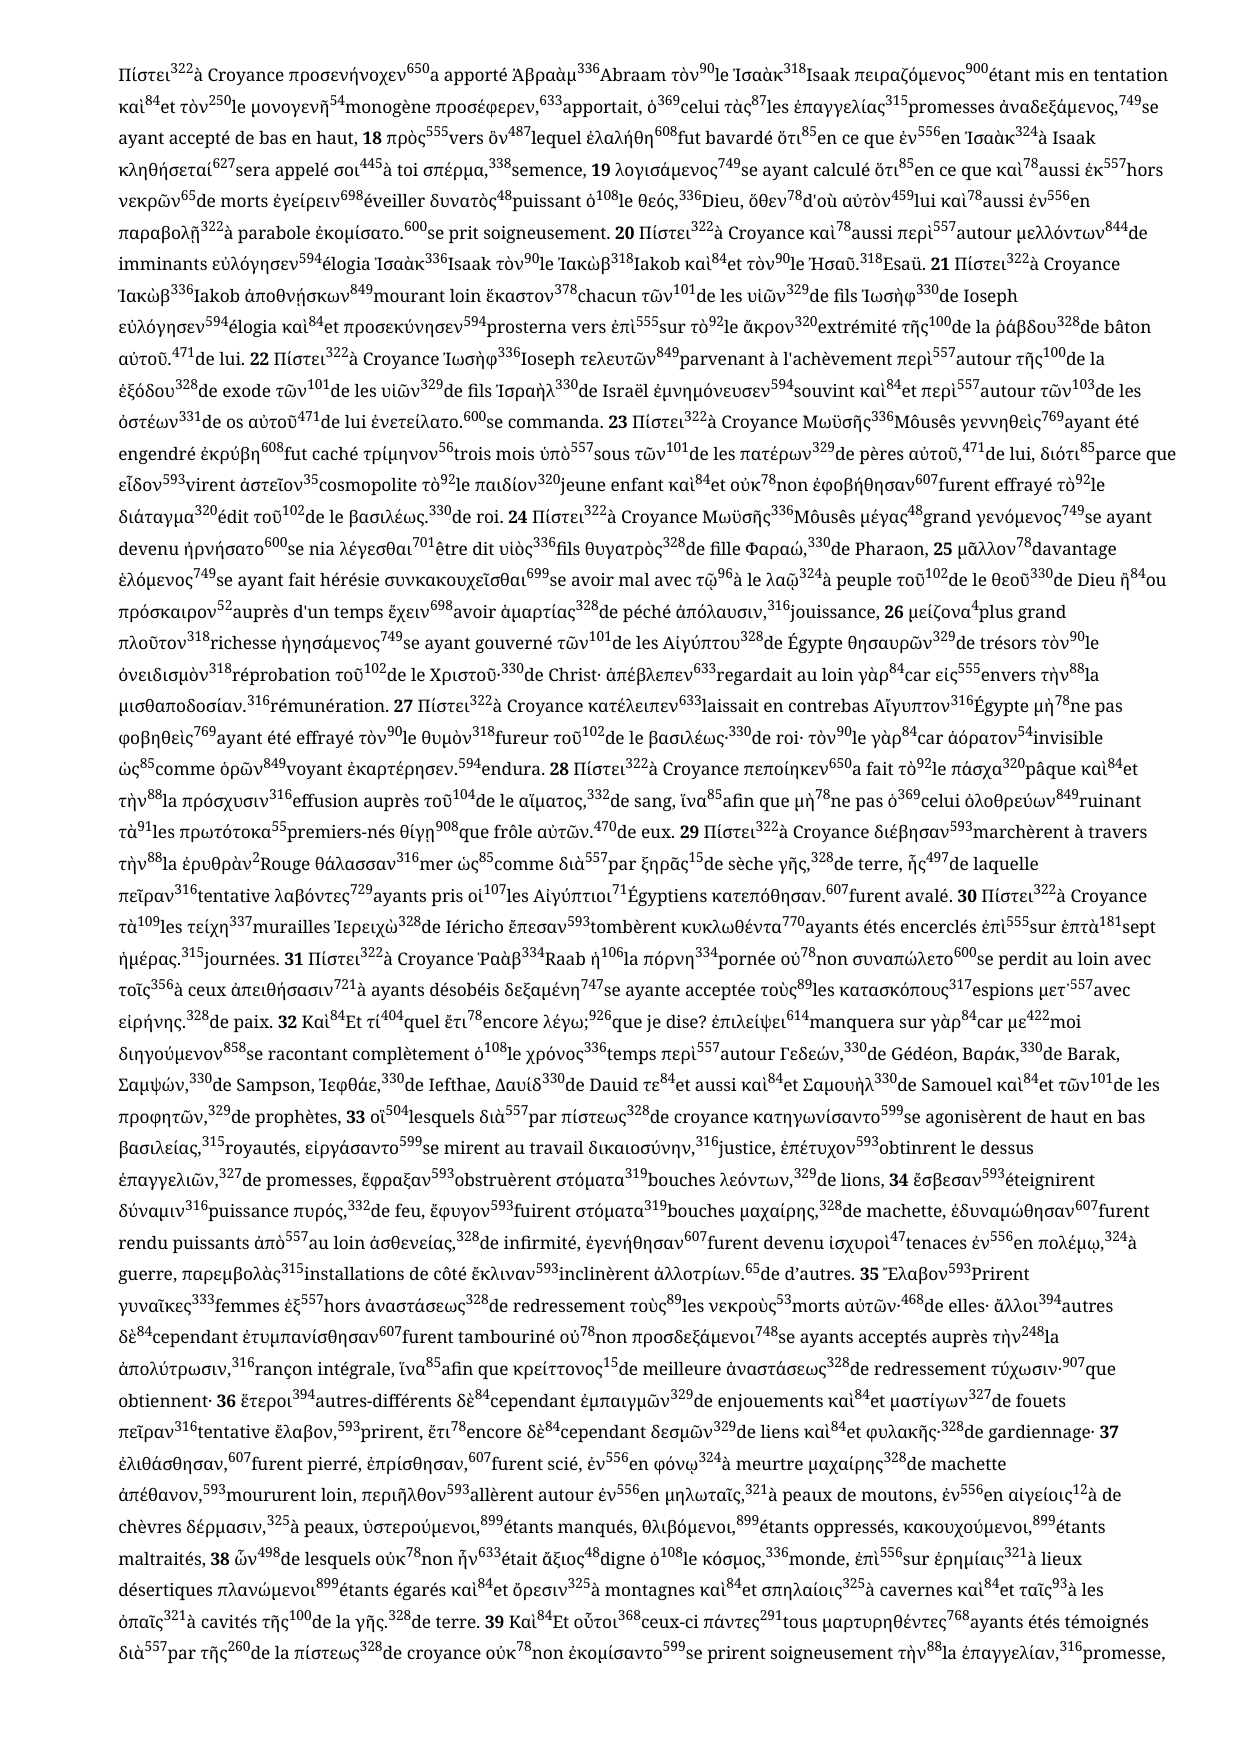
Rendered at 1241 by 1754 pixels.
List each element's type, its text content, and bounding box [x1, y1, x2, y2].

text 1 Ἔστιν676Est δὲ84cependant πίστις334croyance ἐλπιζομένων895de étants espérés ὑπόστασις,334soutenance, πραγμάτων331de actes ἔλεγχος336argument de réfutation οὐ78non βλεπομένων.895de étants regardés. 2 ἐν556en ταύτῃ355à celle-ci γὰρ84car ἐμαρτυρήθησαν607furent témoigné οἱ107les πρεσβύτεροι.71plus anciens. 3 Πίστει322à Croyance νοοῦμεν671nous intelligeons κατηρτίσθαι697avoir été ajusté complètement τοὺς89les αἰῶνας317ères ῥήματι326à oral θεοῦ,330de Dieu, εἰς555envers τὸ489ce μὴ78ne pas ἐκ557hors φαινομένων871de se apparaissants en lumière τὸ353ce βλεπόμενον886étant regardé γεγονέναι.695avoir devenu. 4 Πίστει322à Croyance πλείονα2plus nombreusement θυσίαν316sacrifice Ἅβελ336Abel παρὰ555à côté Κάϊν318Kain προσήνεγκεν594apporta τῷ96à le θεῷ,324à Dieu, δι᾽557par ἧς497de laquelle ἐμαρτυρήθη608fut témoigné εἶναι698être δίκαιος,48juste, μαρτυροῦντος843de témoignant ἐπὶ556sur τοῖς97à les δώροις325à dons αὐτοῦ471de lui τοῦ102de le θεοῦ,330de Dieu, καὶ84et δι᾽557par αὐτῆς469de elle ἀποθανὼν730ayant mort loin ἔτι78encore λαλεῖ.676bavarde. 5 Πίστει322à Croyance Ἑνὼχ336Énoch μετετέθη608fut changé de place τοῦ365de ce μὴ78ne pas ἰδεῖν689voir θάνατον,318trépas, καὶ84et οὐχ78non ηὑρίσκετο644était trouvé διότι85parce que μετέθηκεν594changea de place αὐτὸν459lui ὁ108le θεός.336Dieu. πρὸ557d'avant γὰρ84car τῆς100de la μεταθέσεως328de transposition μεμαρτύρηται662a été témoigné εὐηρεστηκέναι695avoir été bien agréable τῷ96à le θεῷ·324à Dieu· 6 χωρὶς560séparément δὲ84cependant πίστεως328de croyance ἀδύνατον50impuissant εὐαρεστῆσαι·689être bien agréable· πιστεῦσαι689croire γὰρ84car δεῖ676attache de lien τὸν351celui προσερχόμενον858se venant vers τῷ96à le θεῷ324à Dieu ὅτι85en ce que ἔστιν676est καὶ84et τοῖς356à ceux ἐκζητοῦσιν836à recherchants αὐτὸν459lui μισθαποδότης336rémunérateur γίνεται.682se devient. 7 Πίστει322à Croyance χρηματισθεὶς769ayant été négocié du besoin Νῶε336Noé περὶ557autour τῶν364de ces μηδέπω78pas cependant encore βλεπομένων,895de étants regardés, εὐλαβηθεὶς769ayant été précautionné κατεσκεύασεν594prépara de haut en bas κιβωτὸν316arche εἰς555envers σωτηρίαν316sauvetage τοῦ102de le οἴκου330de maison αὐτοῦ471de lui δι᾽557par ἧς497de laquelle κατέκρινεν594condamna τὸν90le κόσμον,318monde, καὶ84et τῆς100de la κατὰ555selon πίστιν316croyance δικαιοσύνης328de justice ἐγένετο600se devint κληρονόμος.336héritier. 8 Πίστει322à Croyance καλούμενος900étant appelé Ἀβραὰμ336Abraam ὑπήκουσεν594écouta en soumission ἐξελθεῖν689sortir εἰς555envers τόπον318lieu ὃν487lequel ἤμελλεν633imminait λαμβάνειν698prendre εἰς555envers κληρονομίαν,316héritage, καὶ84et ἐξῆλθεν594sortit μὴ78ne pas ἐπιστάμενος876se établissant sûrement ποῦ78où? ἔρχεται.682se vient. 9 Πίστει322à Croyance παρῴκησεν594habita maison à côté εἰς555envers γῆν316terre τῆς100de la ἐπαγγελίας328de promesse ὡς85comme ἀλλοτρίαν52d’autre ἐν556en σκηναῖς321à tentes κατοικήσας730ayant établi maison d'habitation μετὰ557avec Ἰσαὰκ330de Isaak καὶ84et Ἰακὼβ330de Iakob τῶν101de les συνκληρονόμων65de cohéritiers τῆς100de la ἐπαγγελίας328de promesse τῆς100de la αὐτῆς·153de même· 10 ἐξεδέχετο639se attendait γὰρ84car τὴν88la τοὺς89les θεμελίους317fondements ἔχουσαν829ayante πόλιν316cité ἧς497de laquelle τεχνίτης336technicien καὶ84et δημιουργὸς336travailleur de la population ὁ108le θεός.336Dieu. 11 Πίστι322à Croyance καὶ78aussi αὐτὴ547elle-même Σάρρα334Sarra στεῖρα21stérile δύναμιν316puissance εἰς555envers καταβολὴν316fondation σπέρματος332de semence ἔλαβεν594prit καὶ78aussi παρὰ555à côté καιρὸν318moment ἡλικίας,328de âge, ἐπί555sur πιστὸν54croyant ἡγήσατο600se gouverna τὸν351celui ἐπαγγειλάμενον.735se ayant promis. 12 διὸ84c'est pourquoi καὶ78aussi ἀφ᾽557au loin ἑνὸς66de un ἐγεννήθησαν,607furent engendré, καὶ84et ταῦτα370ceux-ci νενεκρωμένου,816de ayant été mortifié, καθὼς78de haut en bas comme τὰ109les ἄστρα337astres τοῦ102de le οὐρανοῦ330de ciel τῷ98à le πλήθει326à multitude καὶ84et ὡς85comme ἡ106la ἄμμος334sable ἡ367celle παρὰ555à côté τὸ92le χεῖλος320lèvre τῆς100de la θαλάσσης328de mer ἡ106la ἀναρίθμητος.70innombrable. 13 Κατὰ555Selon πίστιν316croyance ἀπέθανον593moururent loin οὗτοι368ceux-ci πάντες,291tous, μὴ84ne pas λαβόντες729ayants pris τὰς87les ἐπαγγελίας315promesses ἀλλὰ84mais πόρρωθεν78loin en avant αὐτὰς456elles ἰδόντες729ayants vus καὶ84et ἀσπασάμενοι748se ayants salués καὶ84et ὁμολογήσαντες729ayants avoués ὅτι85en ce que ξένοι71étrangers καὶ84et παρεπίδημοί71peuplants sur le côté εἰσιν675sont ἐπὶ557sur τῆς100de la γῆς.328de terre. 14 οἱ368ceux γὰρ84car τοιαῦτα352tels λέγοντες848disants ἐμφανίζουσιν675rendent visible dedans ὅτι85en ce que πατρίδα316patrie ἐπιζητοῦσιν.675cherchent davantage. 15 καὶ84et εἰ85si μὲν84certes ἐκείνης361de celle-là μνημονεύουσιν675souviennent ἀφ᾽557au loin ἧς497de laquelle ἐξέβησαν,593partirent, εἶχον632avaient ἂν345le cas échéant καιρὸν318moment ἀνακάμψαι·689fléchir de bas en haut· 16 νῦν78maintenant δὲ84cependant κρείττονος64de meilleure ὀρέγονται,681se prétendent, τοῦτ᾽371celui-ci ἔστιν676est ἐπουρανίου.41de sur ciel. διὸ84c'est pourquoi οὐκ78non ἐπαισχύνεται682se a honte sur αὐτοὺς458eux ὁ108le θεὸς336Dieu θεὸς336Dieu ἐπικαλεῖσθαι701être surnommé αὐτῶν·470de eux· ἡτοίμασεν594prépara γὰρ84car αὐτοῖς464à eux πόλιν.316cité. 17 Πίστει322à Croyance προσενήνοχεν650a apporté Ἀβραὰμ336Abraam τὸν90le Ἰσαὰκ318Isaak πειραζόμενος900étant mis en tentation καὶ84et τὸν250le μονογενῆ54monogène προσέφερεν,633apportait, ὁ369celui τὰς87les ἐπαγγελίας315promesses ἀναδεξάμενος,749se ayant accepté de bas en haut, 18 πρὸς555vers ὃν487lequel ἐλαλήθη608fut bavardé ὅτι85en ce que ἐν556en Ἰσαὰκ324à Isaak κληθήσεταί627sera appelé σοι445à toi σπέρμα,338semence, 19 λογισάμενος749se ayant calculé ὅτι85en ce que καὶ78aussi ἐκ557hors νεκρῶν65de morts ἐγείρειν698éveiller δυνατὸς48puissant ὁ108le θεός,336Dieu, ὅθεν78d'où αὐτὸν459lui καὶ78aussi ἐν556en παραβολῇ322à parabole ἐκομίσατο.600se prit soigneusement. 20 Πίστει322à Croyance καὶ78aussi περὶ557autour μελλόντων844de imminants εὐλόγησεν594élogia Ἰσαὰκ336Isaak τὸν90le Ἰακὼβ318Iakob καὶ84et τὸν90le Ἠσαῦ.318Esaü. 21 Πίστει322à Croyance Ἰακὼβ336Iakob ἀποθνῄσκων849mourant loin ἕκαστον378chacun τῶν101de les υἱῶν329de fils Ἰωσὴφ330de Ioseph εὐλόγησεν594élogia καὶ84et προσεκύνησεν594prosterna vers ἐπὶ555sur τὸ92le ἄκρον320extrémité τῆς100de la ῥάβδου328de bâton αὐτοῦ.471de lui. 22 Πίστει322à Croyance Ἰωσὴφ336Ioseph τελευτῶν849parvenant à l'achèvement περὶ557autour τῆς100de la ἐξόδου328de exode τῶν101de les υἱῶν329de fils Ἰσραὴλ330de Israël ἐμνημόνευσεν594souvint καὶ84et περὶ557autour τῶν103de les ὀστέων331de os αὐτοῦ471de lui ἐνετείλατο.600se commanda. 23 Πίστει322à Croyance Μωϋσῆς336Môusês γεννηθεὶς769ayant été engendré ἐκρύβη608fut caché τρίμηνον56trois mois ὑπὸ557sous τῶν101de les πατέρων329de pères αὐτοῦ,471de lui, διότι85parce que εἶδον593virent ἀστεῖον35cosmopolite τὸ92le παιδίον320jeune enfant καὶ84et οὐκ78non ἐφοβήθησαν607furent effrayé τὸ92le διάταγμα320édit τοῦ102de le βασιλέως.330de roi. 24 Πίστει322à Croyance Μωϋσῆς336Môusês μέγας48grand γενόμενος749se ayant devenu ἠρνήσατο600se nia λέγεσθαι701être dit υἱὸς336fils θυγατρὸς328de fille Φαραώ,330de Pharaon, 25 μᾶλλον78davantage ἑλόμενος749se ayant fait hérésie συνκακουχεῖσθαι699se avoir mal avec τῷ96à le λαῷ324à peuple τοῦ102de le θεοῦ330de Dieu ἢ84ou πρόσκαιρον52auprès d'un temps ἔχειν698avoir ἁμαρτίας328de péché ἀπόλαυσιν,316jouissance, 26 μείζονα4plus grand πλοῦτον318richesse ἡγησάμενος749se ayant gouverné τῶν101de les Αἰγύπτου328de Égypte θησαυρῶν329de trésors τὸν90le ὀνειδισμὸν318réprobation τοῦ102de le Χριστοῦ·330de Christ· ἀπέβλεπεν633regardait au loin γὰρ84car εἰς555envers τὴν88la μισθαποδοσίαν.316rémunération. 27 Πίστει322à Croyance κατέλειπεν633laissait en contrebas Αἴγυπτον316Égypte μὴ78ne pas φοβηθεὶς769ayant été effrayé τὸν90le θυμὸν318fureur τοῦ102de le βασιλέως·330de roi· τὸν90le γὰρ84car ἀόρατον54invisible ὡς85comme ὁρῶν849voyant ἐκαρτέρησεν.594endura. 28 Πίστει322à Croyance πεποίηκεν650a fait τὸ92le πάσχα320pâque καὶ84et τὴν88la πρόσχυσιν316effusion auprès τοῦ104de le αἵματος,332de sang, ἵνα85afin que μὴ78ne pas ὁ369celui ὀλοθρεύων849ruinant τὰ91les πρωτότοκα55premiers-nés θίγῃ908que frôle αὐτῶν.470de eux. 29 Πίστει322à Croyance διέβησαν593marchèrent à travers τὴν88la ἐρυθρὰν2Rouge θάλασσαν316mer ὡς85comme διὰ557par ξηρᾶς15de sèche γῆς,328de terre, ἧς497de laquelle πεῖραν316tentative λαβόντες729ayants pris οἱ107les Αἰγύπτιοι71Égyptiens κατεπόθησαν.607furent avalé. 30 Πίστει322à Croyance τὰ109les τείχη337murailles Ἰερειχὼ328de Iéricho ἔπεσαν593tombèrent κυκλωθέντα770ayants étés encerclés ἐπὶ555sur ἑπτὰ181sept ἡμέρας.315journées. 31 Πίστει322à Croyance Ῥαὰβ334Raab ἡ106la πόρνη334pornée οὐ78non συναπώλετο600se perdit au loin avec τοῖς356à ceux ἀπειθήσασιν721à ayants désobéis δεξαμένη747se ayante acceptée τοὺς89les κατασκόπους317espions μετ᾽557avec εἰρήνης.328de paix. 32 Καὶ84Et τί404quel ἔτι78encore λέγω;926que je dise? ἐπιλείψει614manquera sur γὰρ84car με422moi διηγούμενον858se racontant complètement ὁ108le χρόνος336temps περὶ557autour Γεδεών,330de Gédéon, Βαράκ,330de Barak, Σαμψών,330de Sampson, Ἰεφθάε,330de Iefthae, Δαυίδ330de Dauid τε84et aussi καὶ84et Σαμουὴλ330de Samouel καὶ84et τῶν101de les προφητῶν,329de prophètes, 33 οἳ504lesquels διὰ557par πίστεως328de croyance κατηγωνίσαντο599se agonisèrent de haut en bas βασιλείας,315royautés, εἰργάσαντο599se mirent au travail δικαιοσύνην,316justice, ἐπέτυχον593obtinrent le dessus ἐπαγγελιῶν,327de promesses, ἔφραξαν593obstruèrent στόματα319bouches λεόντων,329de lions, 34 ἔσβεσαν593éteignirent δύναμιν316puissance πυρός,332de feu, ἔφυγον593fuirent στόματα319bouches μαχαίρης,328de machette, ἐδυναμώθησαν607furent rendu puissants ἀπὸ557au loin ἀσθενείας,328de infirmité, ἐγενήθησαν607furent devenu ἰσχυροὶ47tenaces ἐν556en πολέμῳ,324à guerre, παρεμβολὰς315installations de côté ἔκλιναν593inclinèrent ἀλλοτρίων.65de d’autres. 35 Ἔλαβον593Prirent γυναῖκες333femmes ἐξ557hors ἀναστάσεως328de redressement τοὺς89les νεκροὺς53morts αὐτῶν·468de elles· ἄλλοι394autres δὲ84cependant ἐτυμπανίσθησαν607furent tambouriné οὐ78non προσδεξάμενοι748se ayants acceptés auprès τὴν248la ἀπολύτρωσιν,316rançon intégrale, ἵνα85afin que κρείττονος15de meilleure ἀναστάσεως328de redressement τύχωσιν·907que obtiennent· 36 ἕτεροι394autres-différents δὲ84cependant ἐμπαιγμῶν329de enjouements καὶ84et μαστίγων327de fouets πεῖραν316tentative ἔλαβον,593prirent, ἔτι78encore δὲ84cependant δεσμῶν329de liens καὶ84et φυλακῆς·328de gardiennage· 37 ἐλιθάσθησαν,607furent pierré, ἐπρίσθησαν,607furent scié, ἐν556en φόνῳ324à meurtre μαχαίρης328de machette ἀπέθανον,593moururent loin, περιῆλθον593allèrent autour ἐν556en μηλωταῖς,321à peaux de moutons, ἐν556en αἰγείοις12à de chèvres δέρμασιν,325à peaux, ὑστερούμενοι,899étants manqués, θλιβόμενοι,899étants oppressés, κακουχούμενοι,899étants maltraités, 38 ὧν498de lesquels οὐκ78non ἦν633était ἄξιος48digne ὁ108le κόσμος,336monde, ἐπὶ556sur ἐρημίαις321à lieux désertiques πλανώμενοι899étants égarés καὶ84et ὄρεσιν325à montagnes καὶ84et σπηλαίοις325à cavernes καὶ84et ταῖς93à les ὀπαῖς321à cavités τῆς100de la γῆς.328de terre. 39 Καὶ84Et οὗτοι368ceux-ci πάντες291tous μαρτυρηθέντες768ayants étés témoignés διὰ557par τῆς260de la πίστεως328de croyance οὐκ78non ἐκομίσαντο599se prirent soigneusement τὴν88la ἐπαγγελίαν,316promesse, 40 τοῦ102de le θεοῦ330de Dieu περὶ557autour ἡμῶν428de nous κρεῖττόν56meilleur τι276un quelconque προβλεψαμένου,743de se ayant prévu, ἵνα85afin que μὴ78ne pas χωρὶς560séparément ἡμῶν428de nous τελειωθῶσιν.919que soient perfectionné. [118, 59, 1181, 1665]
